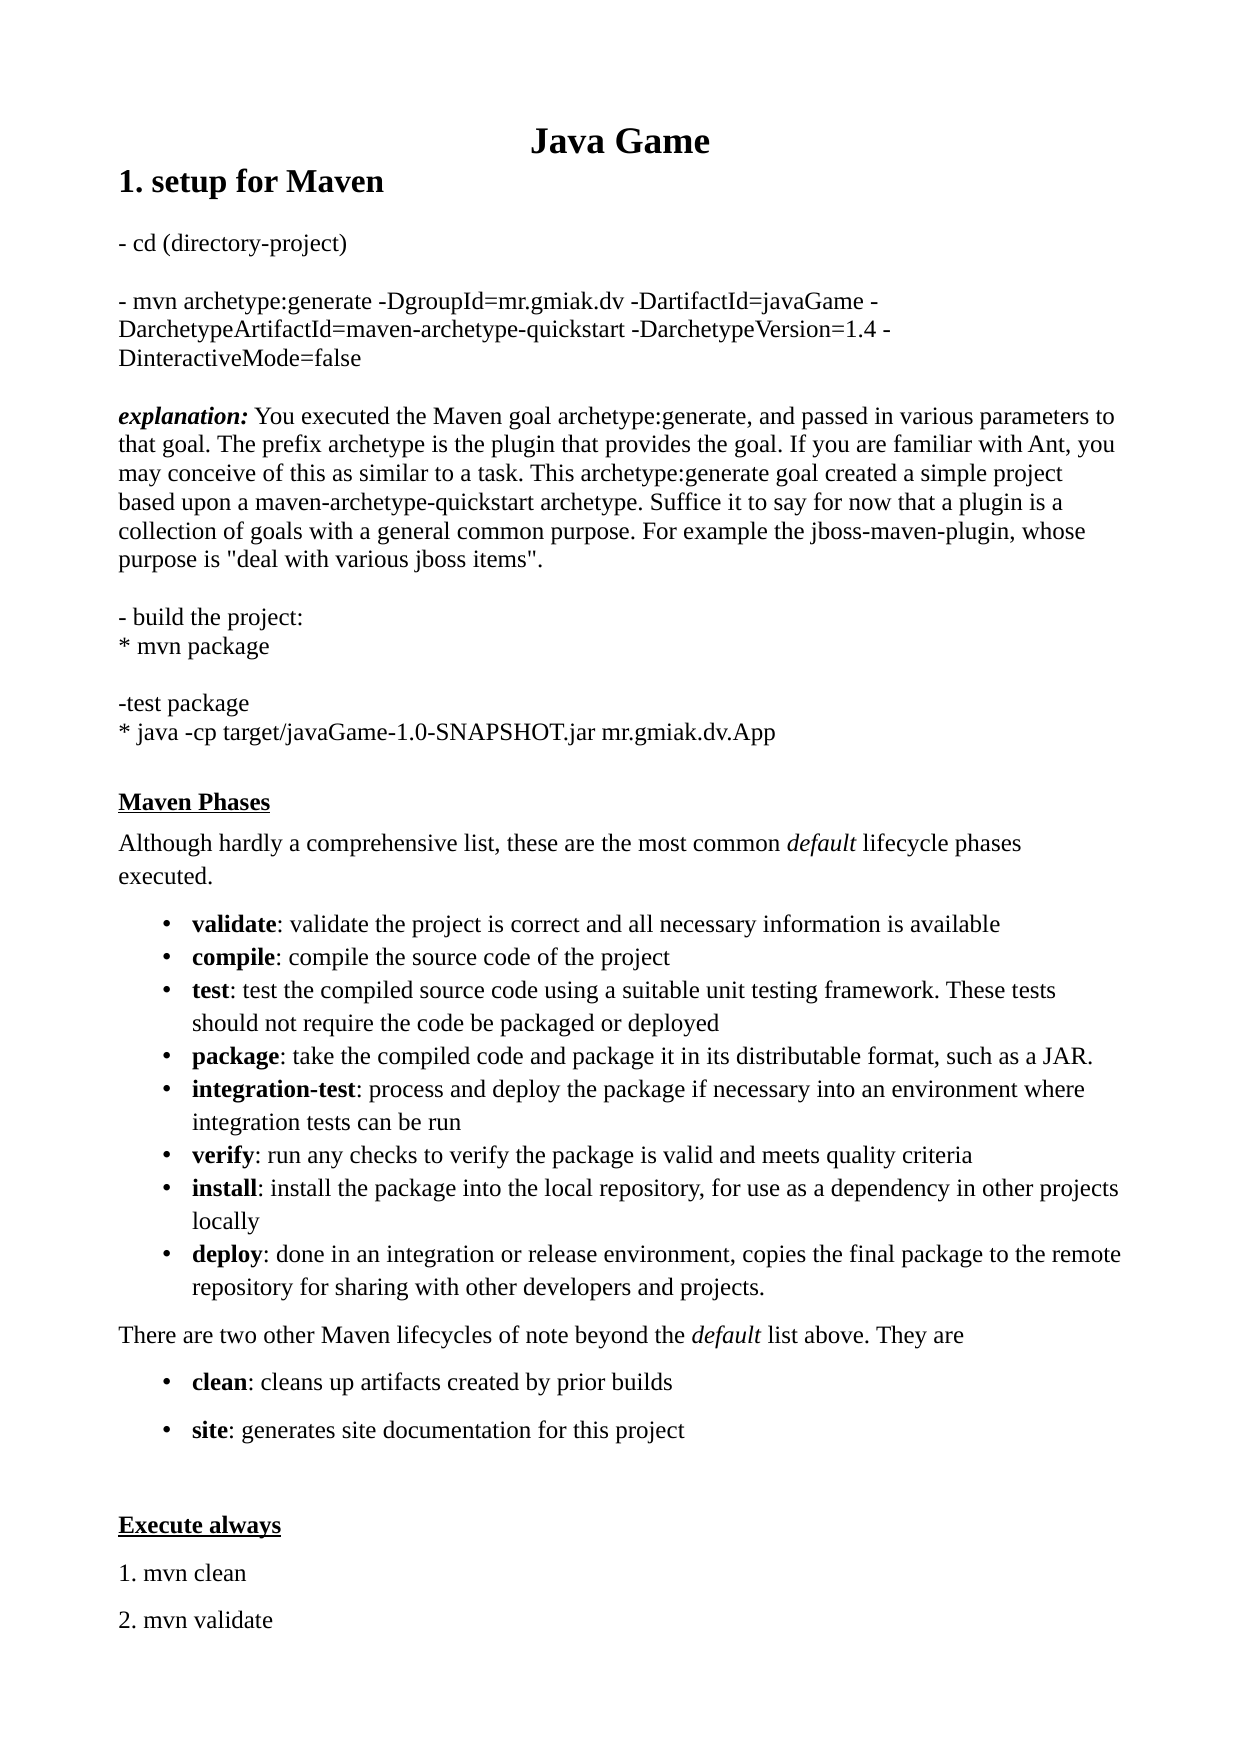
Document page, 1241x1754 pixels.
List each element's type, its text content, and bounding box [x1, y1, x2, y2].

text explanation: You executed the Maven goal archetype:generate, and passed in various parameters to that goal. The prefix archetype is the plugin that provides the goal. If you are familiar with Ant, you may conceive of this as similar to a task. This archetype:generate goal created a simple project based upon a maven-archetype-quickstart archetype. Suffice it to say for now that a plugin is a collection of goals with a general common purpose. For example the jboss-maven-plugin, whose purpose is "deal with various jboss items". [118, 401, 1122, 573]
list validate: validate the project is correct and all necessary information is available [162, 909, 1122, 938]
list test: test the compiled source code using a suitable unit testing framework. These tests should not require the code be packaged or deployed [162, 975, 1122, 1037]
text -test package [118, 688, 1122, 717]
list site: generates site documentation for this project [162, 1415, 1122, 1444]
text - cd (directory-project) [118, 228, 1122, 257]
list install: install the package into the local repository, for use as a dependency in other projects locally [162, 1173, 1122, 1235]
text 1. mvn clean [118, 1558, 1122, 1587]
list verify: run any checks to verify the package is valid and meets quality criteria [162, 1140, 1122, 1169]
text * mvn package [118, 631, 1122, 659]
subtitle Maven Phases [118, 787, 1122, 816]
text Although hardly a comprehensive list, these are the most common default lifecycle phases executed. [118, 828, 1122, 890]
text - mvn archetype:generate -DgroupId=mr.gmiak.dv -DartifactId=javaGame -DarchetypeArtifactId=maven-archetype-quickstart -DarchetypeVersion=1.4 -DinteractiveMode=false [118, 286, 1122, 372]
text - build the project: [118, 602, 1122, 631]
text There are two other Maven lifecycles of note beyond the default list above. They are [118, 1320, 1122, 1348]
list clean: cleans up artifacts created by prior builds [162, 1367, 1122, 1396]
text * java -cp target/javaGame-1.0-SNAPSHOT.jar mr.gmiak.dv.App [118, 717, 1122, 746]
text 1. setup for Maven [118, 161, 1122, 199]
text Execute always [118, 1510, 1122, 1539]
list integration-test: process and deploy the package if necessary into an environment where integration tests can be run [162, 1074, 1122, 1136]
list package: take the compiled code and package it in its distributable format, such as a JAR. [162, 1041, 1122, 1070]
list deploy: done in an integration or release environment, copies the final package to the remote repository for sharing with other developers and projects. [162, 1239, 1122, 1301]
list compile: compile the source code of the project [162, 942, 1122, 971]
text Java Game [118, 118, 1122, 161]
text 2. mvn validate [118, 1605, 1122, 1634]
